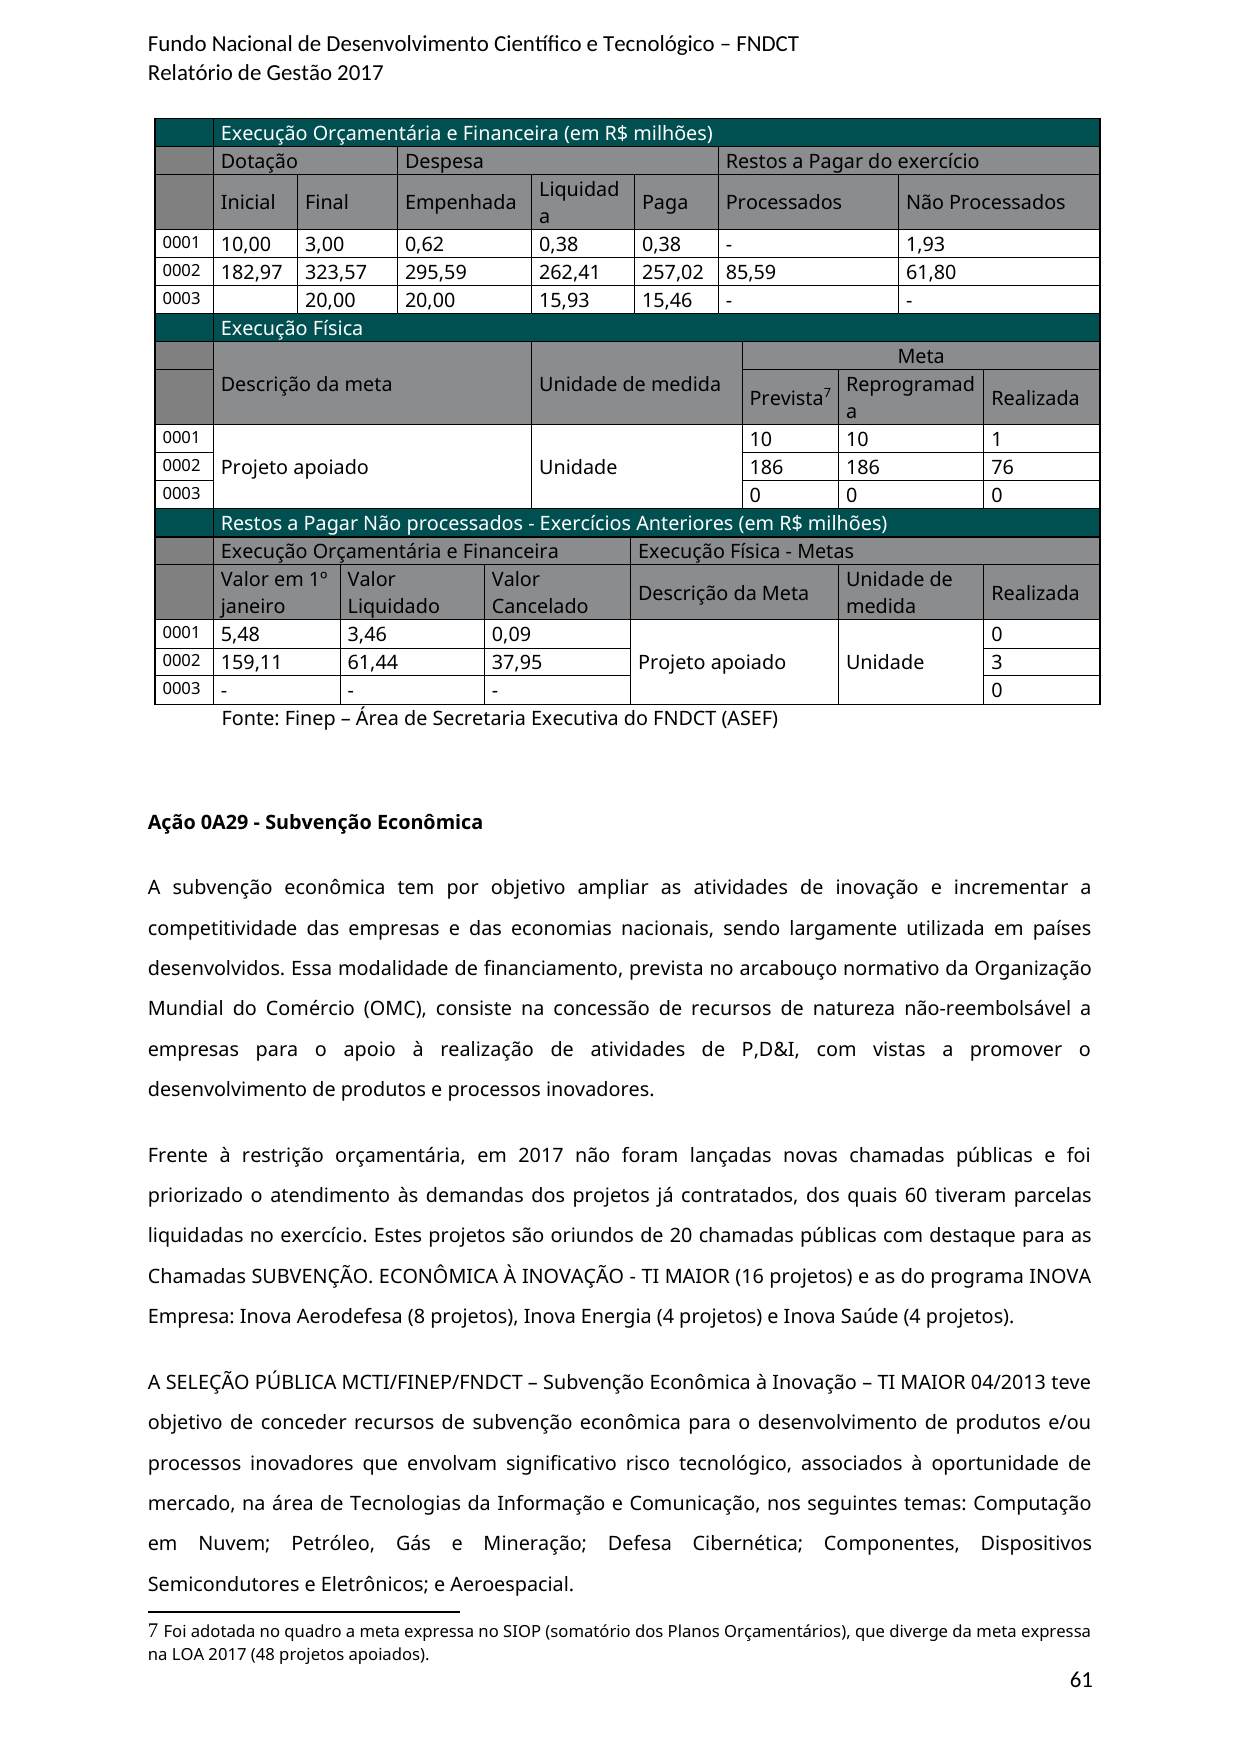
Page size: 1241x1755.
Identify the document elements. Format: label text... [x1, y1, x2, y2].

table_cell Restos a Pagar do exercício [719, 147, 1099, 174]
table_cell 3 [984, 649, 1099, 675]
table_cell 10,00 [214, 230, 297, 257]
table_cell Unidade [839, 620, 983, 703]
table_cell Descrição da Meta [631, 565, 838, 619]
table_cell 10 [743, 425, 838, 452]
table_cell Valor em 1º janeiro [214, 565, 340, 619]
table_cell 0,62 [398, 230, 531, 257]
table_cell Despesa [398, 147, 718, 174]
table_cell 0003 [156, 481, 213, 508]
table_cell 295,59 [398, 258, 531, 285]
table_cell Descrição da meta [214, 342, 531, 424]
table_cell Realizada [984, 370, 1099, 424]
table_cell 323,57 [298, 258, 397, 285]
table_cell Final [298, 175, 397, 229]
text Ação 0A29 - Subvenção Econômica [148, 808, 1093, 835]
table_cell Dotação [214, 147, 397, 174]
table_cell 0 [984, 620, 1099, 647]
table_cell [214, 286, 297, 313]
table_cell Realizada [984, 565, 1099, 619]
table_cell Unidade [532, 425, 742, 508]
table_cell 186 [743, 453, 838, 480]
table_cell Valor Cancelado [485, 565, 630, 619]
table_cell 0 [743, 481, 838, 508]
table_cell [156, 538, 213, 564]
table_cell Processados [719, 175, 898, 229]
table_cell Projeto apoiado [631, 620, 838, 703]
table_cell Inicial [214, 175, 297, 229]
table_cell 0001 [156, 620, 213, 647]
table_cell - [341, 676, 484, 703]
table_cell [156, 119, 213, 146]
table_cell 3,00 [298, 230, 397, 257]
table_cell Não Processados [899, 175, 1099, 229]
table_cell 0,38 [532, 230, 634, 257]
table_cell 3,46 [341, 620, 484, 647]
table_cell [156, 565, 213, 619]
table_cell Projeto apoiado [214, 425, 531, 508]
table_cell Unidade de medida [839, 565, 983, 619]
table_cell [156, 147, 213, 174]
table_cell Reprogramada [839, 370, 983, 424]
table_cell 1,93 [899, 230, 1099, 257]
table_cell 159,11 [214, 649, 340, 675]
table_cell [156, 509, 213, 536]
table_cell Execução Física - Metas [631, 538, 1099, 564]
table_cell Execução Física [214, 314, 1099, 341]
table_cell - [719, 286, 898, 313]
table_cell 0002 [156, 453, 213, 480]
table_cell 0001 [156, 230, 213, 257]
table_cell - [719, 230, 898, 257]
table_cell 0 [984, 481, 1099, 508]
table_cell 0003 [156, 676, 213, 703]
table_cell 76 [984, 453, 1099, 480]
table_cell 0,09 [485, 620, 630, 647]
text Fonte: Finep – Área de Secretaria Executiva do FNDCT (ASEF) [148, 704, 1093, 731]
text A SELEÇÃO PÚBLICA MCTI/FINEP/FNDCT – Subvenção Econômica à Inovação – TI MAIOR 04/2013 teve objetivo de conceder recursos de subvenção econômica para o desenvolvimento de produtos e/ou processos inovadores que envolvam significativo risco tecnológico, associados à oportunidade de mercado, na área de Tecnologias da Informação e Comunicação, nos seguintes temas: Computação em Nuvem; Petróleo, Gás e Mineração; Defesa Cibernética; Componentes, Dispositivos Semicondutores e Eletrônicos; e Aeroespacial. [148, 1368, 1093, 1597]
table_cell - [485, 676, 630, 703]
table_cell 15,93 [532, 286, 634, 313]
table_cell 20,00 [398, 286, 531, 313]
table_cell Empenhada [398, 175, 531, 229]
table_cell 0 [839, 481, 983, 508]
table_cell 0,38 [635, 230, 718, 257]
table_cell 15,46 [635, 286, 718, 313]
table_cell Execução Orçamentária e Financeira (em R$ milhões) [214, 119, 1099, 146]
table_cell 20,00 [298, 286, 397, 313]
table_cell [156, 342, 213, 369]
table_cell Execução Orçamentária e Financeira [214, 538, 630, 564]
table_cell 257,02 [635, 258, 718, 285]
text Frente à restrição orçamentária, em 2017 não foram lançadas novas chamadas públicas e foi priorizado o atendimento às demandas dos projetos já contratados, dos quais 60 tiveram parcelas liquidadas no exercício. Estes projetos são oriundos de 20 chamadas públicas com destaque para as Chamadas SUBVENÇÃO. ECONÔMICA À INOVAÇÃO - TI MAIOR (16 projetos) e as do programa INOVA Empresa: Inova Aerodefesa (8 projetos), Inova Energia (4 projetos) e Inova Saúde (4 projetos). [148, 1141, 1093, 1329]
table_cell - [214, 676, 340, 703]
text A subvenção econômica tem por objetivo ampliar as atividades de inovação e incrementar a competitividade das empresas e das economias nacionais, sendo largamente utilizada em países desenvolvidos. Essa modalidade de financiamento, prevista no arcabouço normativo da Organização Mundial do Comércio (OMC), consiste na concessão de recursos de natureza não-reembolsável a empresas para o apoio à realização de atividades de P,D&I, com vistas a promover o desenvolvimento de produtos e processos inovadores. [148, 873, 1093, 1102]
table_cell 262,41 [532, 258, 634, 285]
table_cell Paga [635, 175, 718, 229]
table_cell 61,44 [341, 649, 484, 675]
table_cell Unidade de medida [532, 342, 742, 424]
table_cell 0002 [156, 649, 213, 675]
table_cell Liquidada [532, 175, 634, 229]
table_cell 85,59 [719, 258, 898, 285]
table_cell 5,48 [214, 620, 340, 647]
table_cell 10 [839, 425, 983, 452]
table_cell 37,95 [485, 649, 630, 675]
table_cell 1 [984, 425, 1099, 452]
table_cell Meta [743, 342, 1099, 369]
table_cell 0001 [156, 425, 213, 452]
table_cell Valor Liquidado [341, 565, 484, 619]
table_cell 0 [984, 676, 1099, 703]
table_cell Restos a Pagar Não processados - Exercícios Anteriores (em R$ milhões) [214, 509, 1099, 536]
table_cell [156, 175, 213, 229]
table_cell 0002 [156, 258, 213, 285]
table_cell [156, 370, 213, 424]
table_cell 0003 [156, 286, 213, 313]
table_cell Prevista [743, 370, 838, 424]
table_cell 182,97 [214, 258, 297, 285]
table_cell 186 [839, 453, 983, 480]
table_cell 61,80 [899, 258, 1099, 285]
table_cell - [899, 286, 1099, 313]
table_cell [156, 314, 213, 341]
